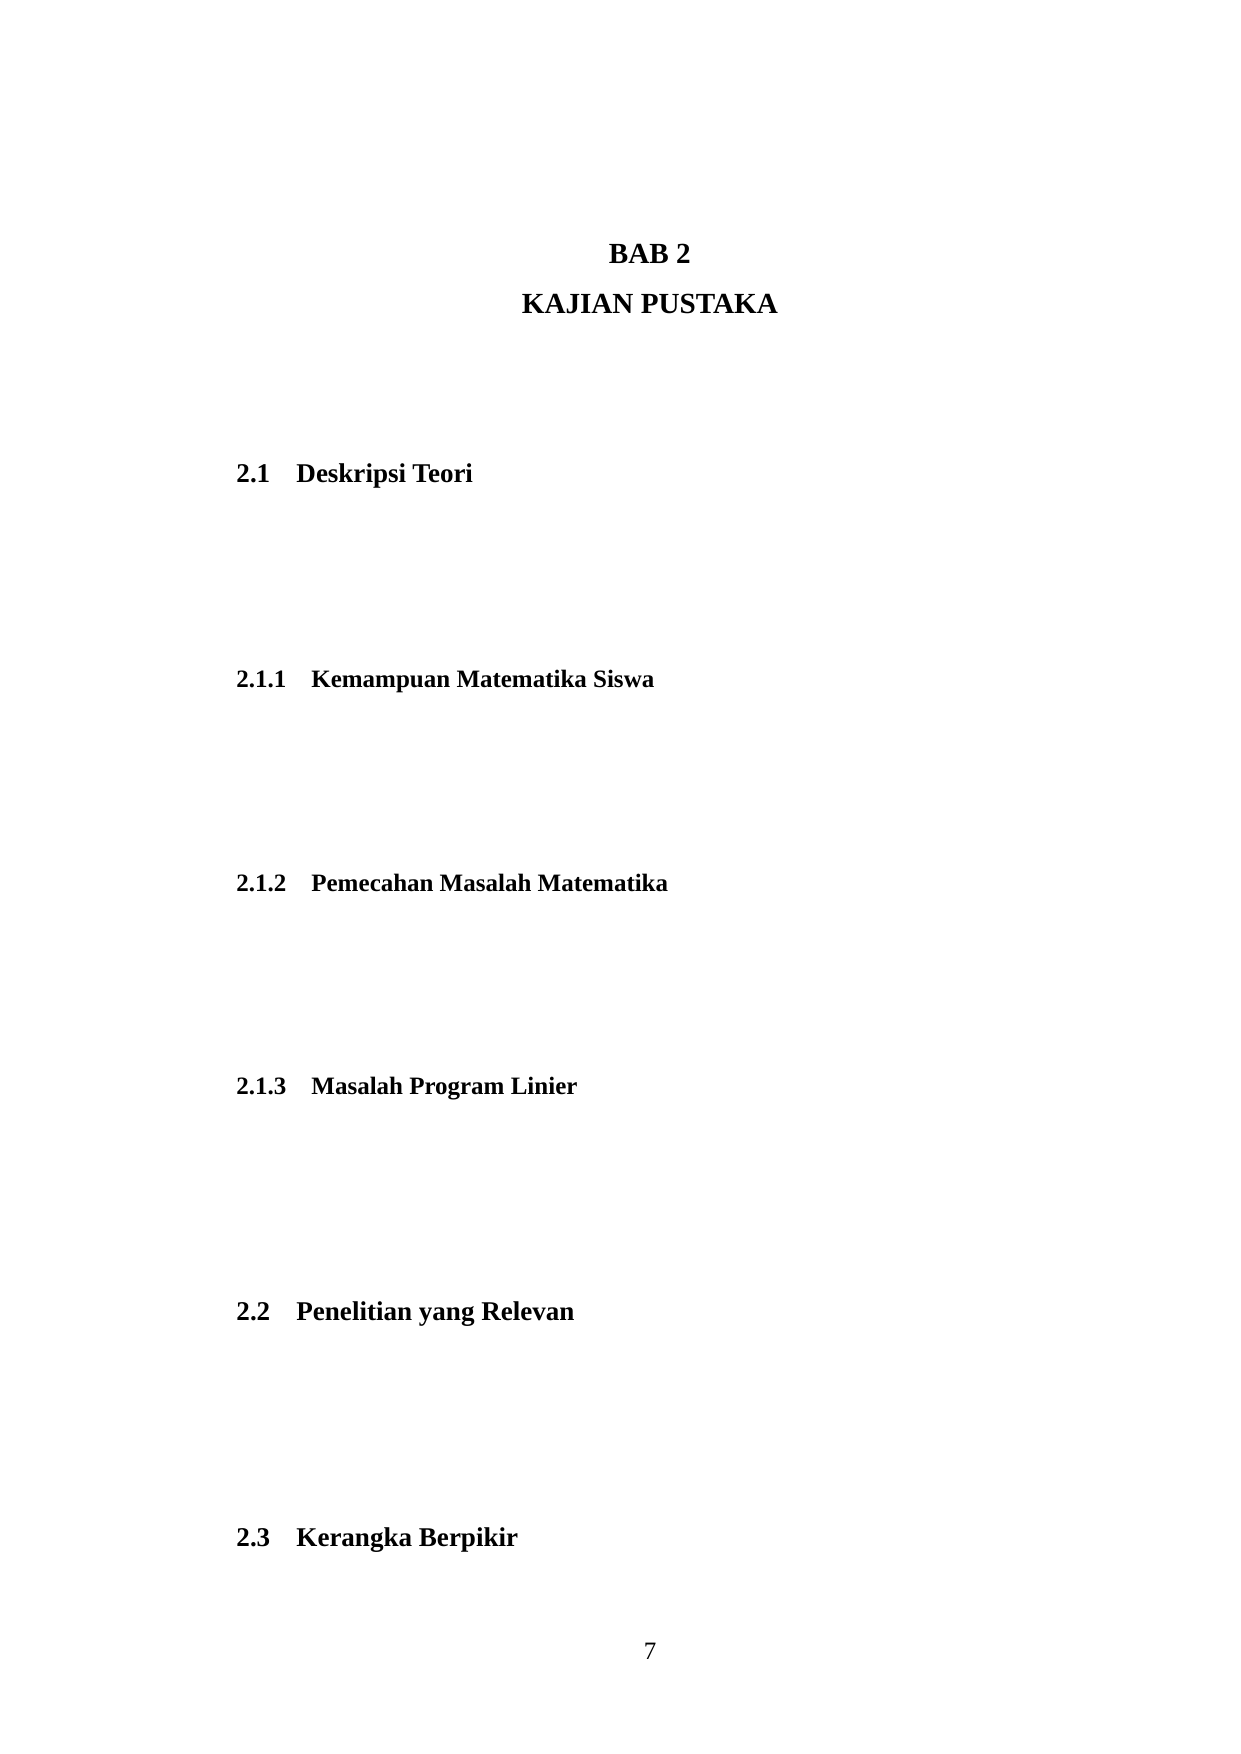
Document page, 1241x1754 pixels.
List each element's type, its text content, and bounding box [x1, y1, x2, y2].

subtitle Penelitian yang Relevan [236, 1295, 1063, 1326]
subtitle Masalah Program Linier [236, 1071, 1063, 1100]
subtitle Kemampuan Matematika Siswa [236, 664, 1063, 693]
subtitle KAJIAN PUSTAKA [236, 236, 1063, 320]
subtitle Kerangka Berpikir [236, 1521, 1063, 1553]
subtitle Pemecahan Masalah Matematika [236, 868, 1063, 896]
subtitle Deskripsi Teori [236, 457, 1063, 488]
